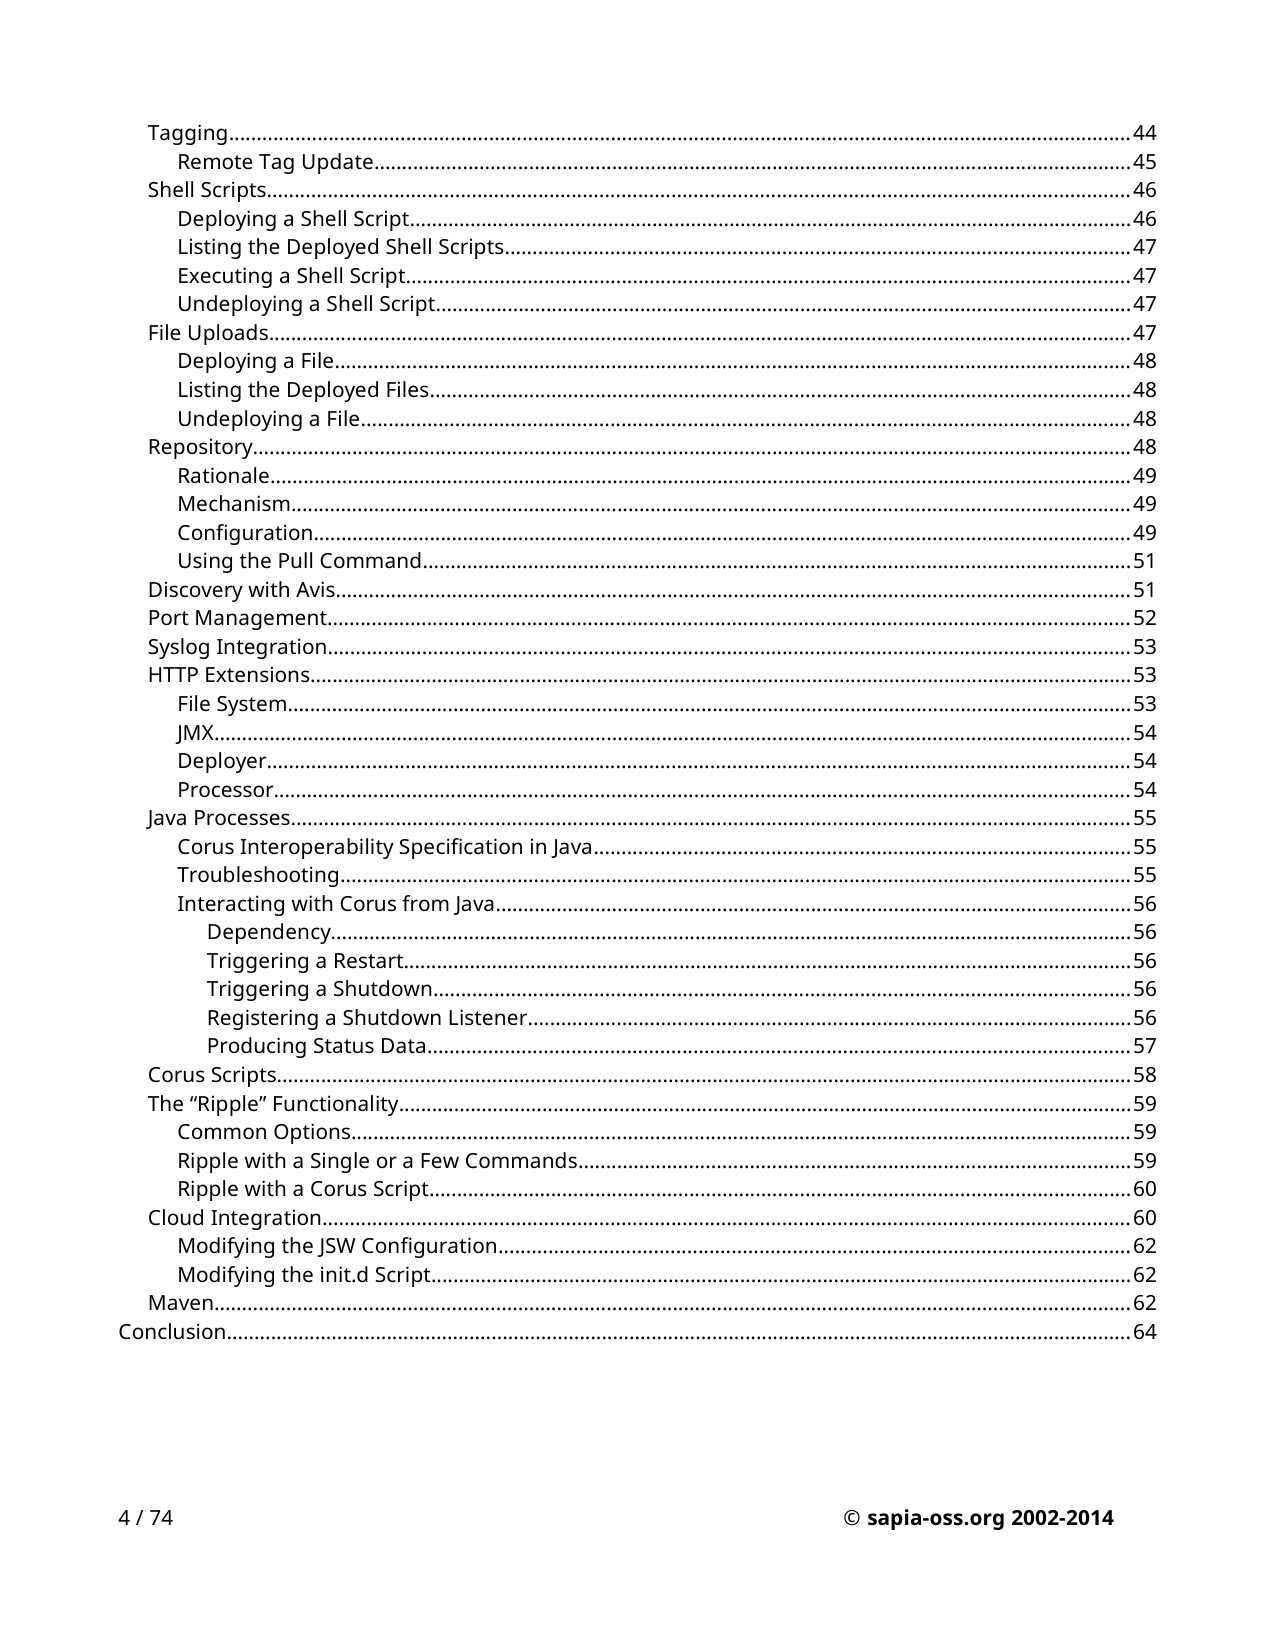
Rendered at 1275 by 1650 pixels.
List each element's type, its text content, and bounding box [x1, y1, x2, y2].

text Processor 54 [177, 774, 1157, 803]
text Triggering a Restart 56 [207, 946, 1157, 974]
text Corus Interoperability Specification in Java 55 [177, 832, 1157, 860]
text Troubleshooting 55 [177, 860, 1157, 889]
text Configuration 49 [177, 518, 1157, 546]
text Undeploying a Shell Script 47 [177, 289, 1157, 318]
text Using the Pull Command 51 [177, 546, 1157, 575]
text Cloud Integration 60 [148, 1203, 1157, 1231]
text Triggering a Shutdown 56 [207, 974, 1157, 1003]
text Conclusion 64 [118, 1317, 1157, 1345]
text Shell Scripts 46 [148, 175, 1157, 204]
text Maven 62 [148, 1288, 1157, 1317]
text The “Ripple” Functionality 59 [148, 1088, 1157, 1117]
text Deploying a File 48 [177, 346, 1157, 375]
text Java Processes 55 [148, 803, 1157, 832]
text Discovery with Avis 51 [148, 575, 1157, 603]
text Syslog Integration 53 [148, 632, 1157, 660]
text Remote Tag Update 45 [177, 147, 1157, 175]
text Producing Status Data 57 [207, 1031, 1157, 1060]
text Interacting with Corus from Java 56 [177, 889, 1157, 917]
text Undeploying a File 48 [177, 403, 1157, 432]
text HTTP Extensions 53 [148, 660, 1157, 689]
text Tagging 44 [148, 118, 1157, 147]
text Ripple with a Single or a Few Commands 59 [177, 1146, 1157, 1174]
text File Uploads 47 [148, 318, 1157, 346]
text Modifying the JSW Configuration 62 [177, 1231, 1157, 1260]
text Mechanism 49 [177, 489, 1157, 518]
text Modifying the init.d Script 62 [177, 1260, 1157, 1288]
text Deploying a Shell Script 46 [177, 204, 1157, 232]
text Dependency 56 [207, 917, 1157, 946]
text Ripple with a Corus Script 60 [177, 1174, 1157, 1203]
text Repository 48 [148, 432, 1157, 461]
text JMX 54 [177, 717, 1157, 746]
text Listing the Deployed Shell Scripts 47 [177, 232, 1157, 261]
text Rationale 49 [177, 461, 1157, 489]
text Common Options 59 [177, 1117, 1157, 1146]
text Listing the Deployed Files 48 [177, 375, 1157, 403]
text Port Management 52 [148, 603, 1157, 632]
text Corus Scripts 58 [148, 1060, 1157, 1088]
text Executing a Shell Script 47 [177, 261, 1157, 289]
text File System 53 [177, 689, 1157, 717]
text Registering a Shutdown Listener 56 [207, 1003, 1157, 1031]
text Deployer 54 [177, 746, 1157, 774]
